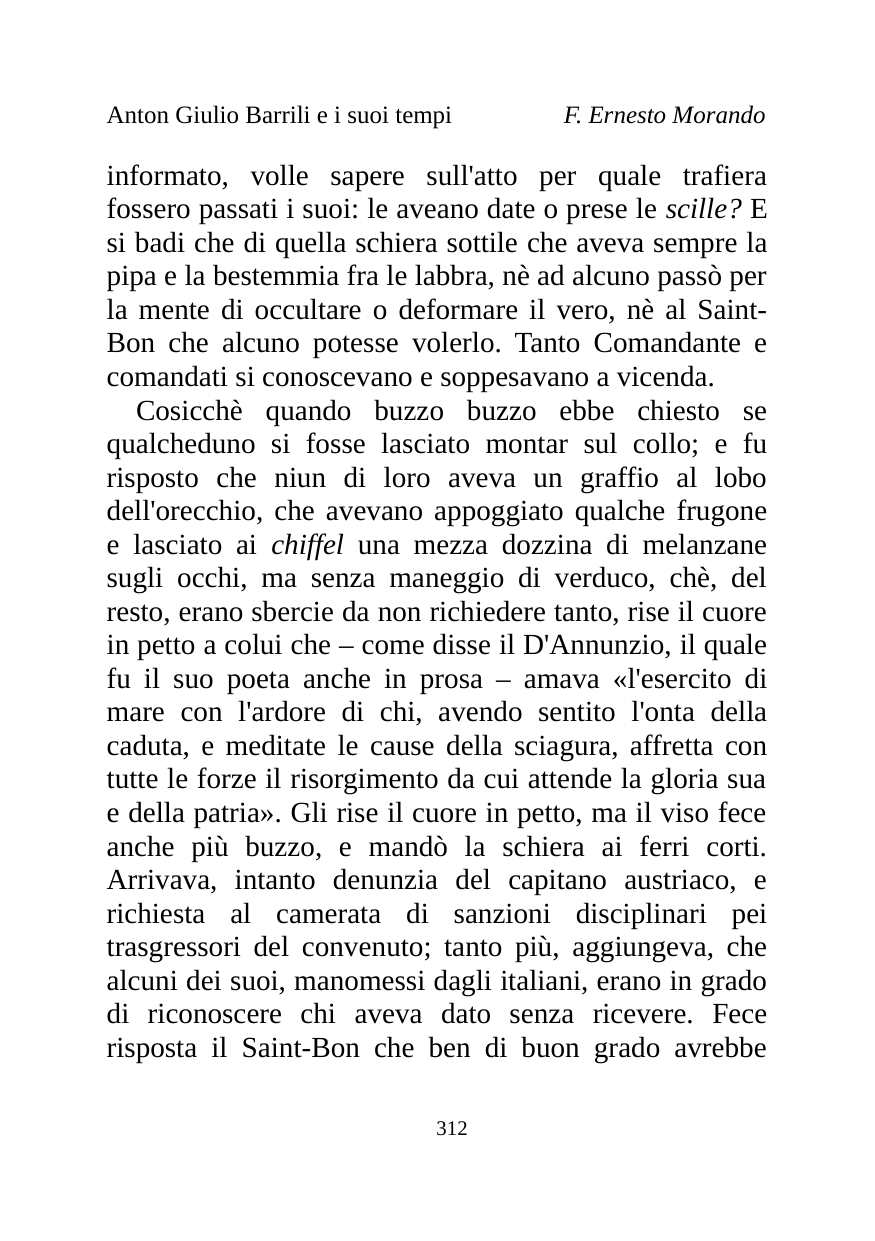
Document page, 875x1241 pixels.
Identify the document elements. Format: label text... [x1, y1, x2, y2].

text informato, volle sapere sull'atto per quale trafiera fossero passati i suoi: le aveano date o prese le scille? E si badi che di quella schiera sottile che aveva sempre la pipa e la bestemmia fra le labbra, nè ad alcuno passò per la mente di occultare o deformare il vero, nè al Saint-Bon che alcuno potesse volerlo. Tanto Comandante e comandati si conoscevano e soppesavano a vicenda. [106, 158, 768, 393]
text Cosicchè quando buzzo buzzo ebbe chiesto se qualcheduno si fosse lasciato montar sul collo; e fu risposto che niun di loro aveva un graffio al lobo dell'orecchio, che avevano appoggiato qualche frugone e lasciato ai chiffel una mezza dozzina di melanzane sugli occhi, ma senza maneggio di verduco, chè, del resto, erano sbercie da non richiedere tanto, rise il cuore in petto a colui che – come disse il D'Annunzio, il quale fu il suo poeta anche in prosa – amava «l'esercito di mare con l'ardore di chi, avendo sentito l'onta della caduta, e meditate le cause della sciagura, affretta con tutte le forze il risorgimento da cui attende la gloria sua e della patria». Gli rise il cuore in petto, ma il viso fece anche più buzzo, e mandò la schiera ai ferri corti. Arrivava, intanto denunzia del capitano austriaco, e richiesta al camerata di sanzioni disciplinari pei trasgressori del convenuto; tanto più, aggiungeva, che alcuni dei suoi, manomessi dagli italiani, erano in grado di riconoscere chi aveva dato senza ricevere. Fece risposta il Saint-Bon che ben di buon grado avrebbe [106, 393, 768, 1063]
